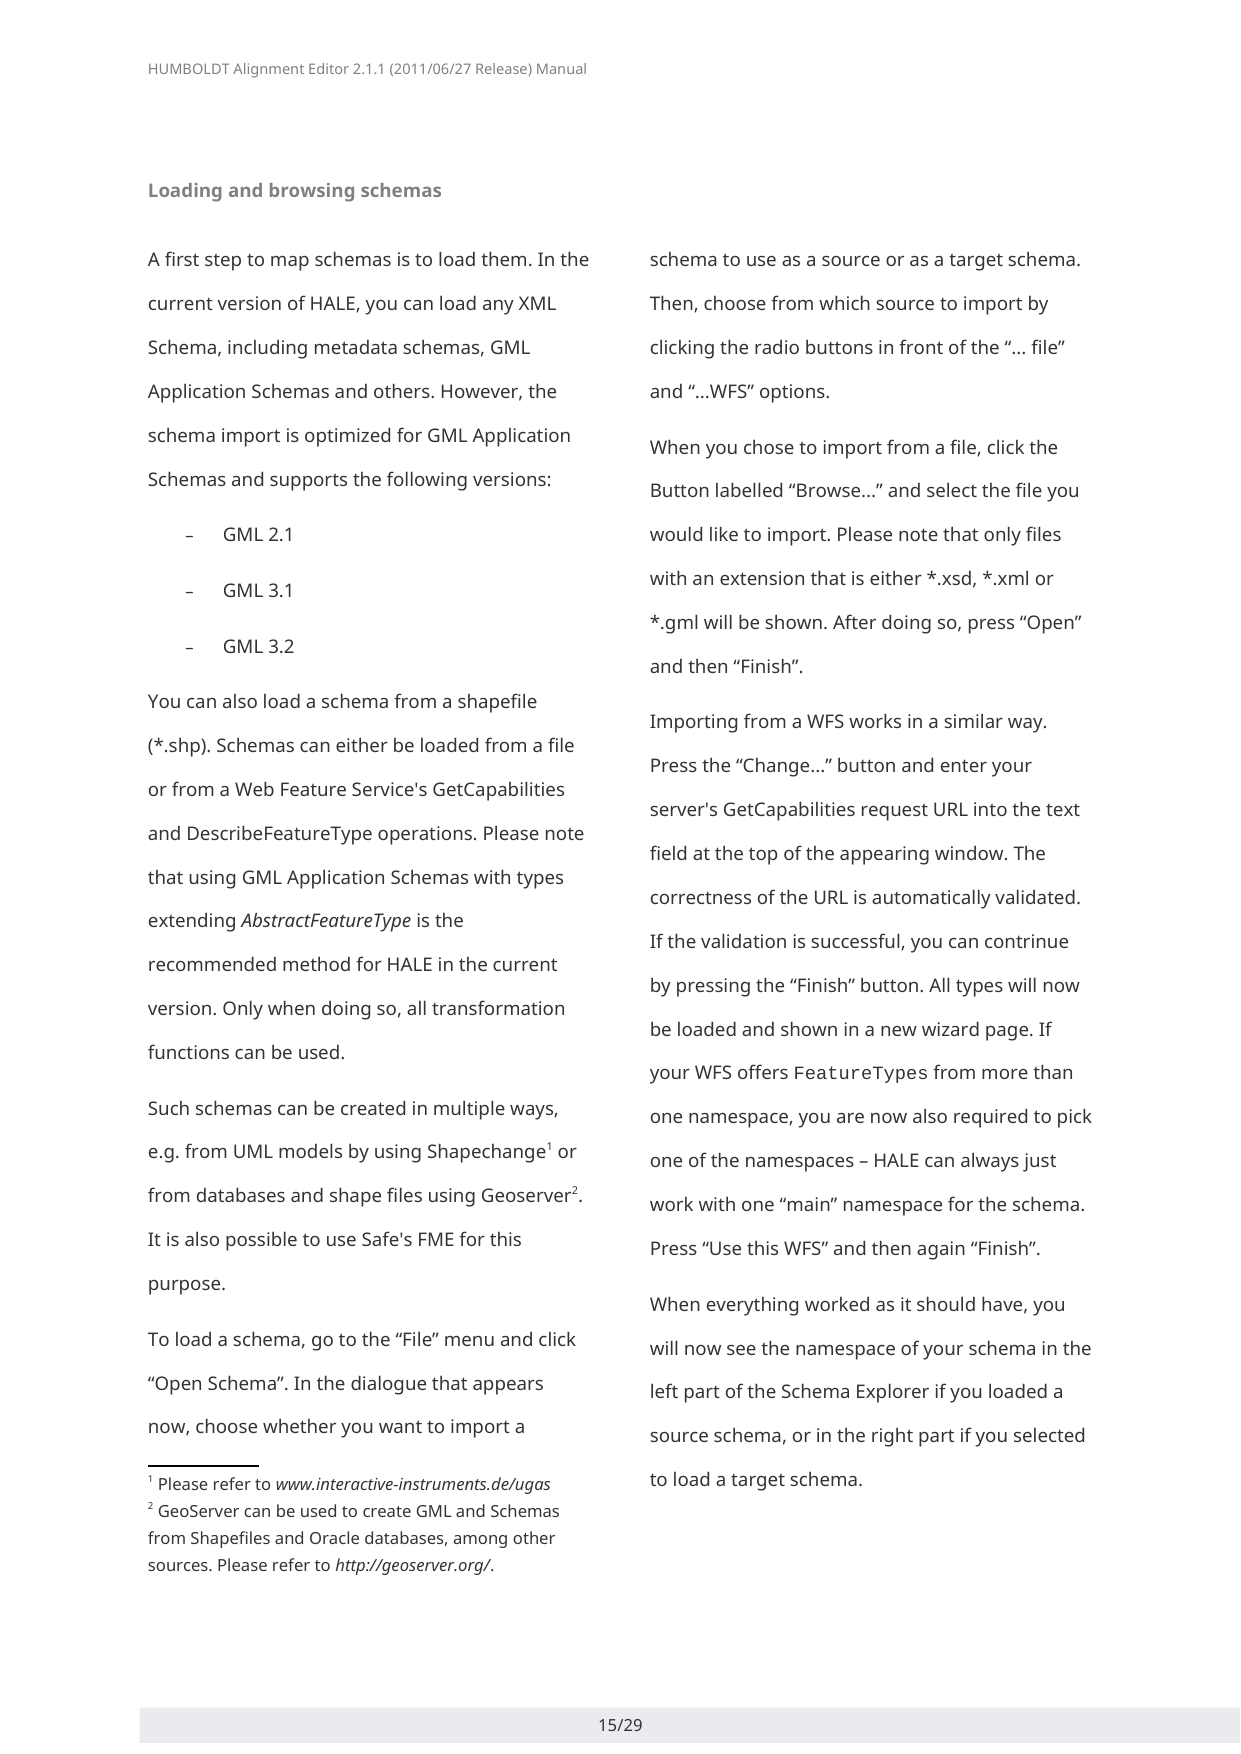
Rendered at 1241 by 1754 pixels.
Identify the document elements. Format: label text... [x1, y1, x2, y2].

text Please refer to www.interactive-instruments.de/ugas [148, 1472, 591, 1495]
text When everything worked as it should have, you will now see the namespace of your schema in the left part of the Schema Explorer if you loaded a source schema, or in the right part if you selected to load a target schema. [649, 1291, 1092, 1492]
text You can also load a schema from a shapefile (*.shp). Schemas can either be loaded from a file or from a Web Feature Service's GetCapabilities and DescribeFeatureType operations. Please note that using GML Application Schemas with types extending AbstractFeatureType is the recommended method for HALE in the current version. Only when doing so, all transformation functions can be used. [148, 688, 591, 1065]
list GML 2.1 [185, 522, 591, 547]
text schema to use as a source or as a target schema. Then, choose from which source to import by clicking the radio buttons in front of the “... file” and “...WFS” options. [649, 247, 1092, 404]
subtitle Loading and browsing schemas [148, 177, 1092, 203]
text To load a schema, go to the “File” menu and click “Open Schema”. In the dialogue that appears now, choose whether you want to import a [148, 1326, 591, 1439]
text A first step to map schemas is to load them. In the current version of HALE, you can load any XML Schema, including metadata schemas, GML Application Schemas and others. However, the schema import is optimized for GML Application Schemas and supports the following versions: [148, 247, 591, 492]
text Importing from a WFS works in a similar way. Press the “Change...” button and enter your server's GetCapabilities request URL into the text field at the top of the appearing window. The correctness of the URL is automatically validated. If the validation is successful, you can contrinue by pressing the “Finish” button. All types will now be loaded and shown in a new wizard page. If your WFS offers FeatureTypes from more than one namespace, you are now also required to pick one of the namespaces – HALE can always just work with one “main” namespace for the schema. Press “Use this WFS” and then again “Finish”. [649, 709, 1092, 1261]
text When you chose to import from a file, click the Button labelled “Browse...” and select the file you would like to import. Please note that only files with an extension that is either *.xsd, *.xml or *.gml will be shown. After doing so, press “Open” and then “Finish”. [649, 434, 1092, 679]
text GeoServer can be used to create GML and Schemas from Shapefiles and Oracle databases, among other sources. Please refer to http://geoserver.org/. [148, 1499, 591, 1577]
text Such schemas can be created in multiple ways, e.g. from UML models by using Shapechange or from databases and shape files using Geoserver. It is also possible to use Safe's FME for this purpose. [148, 1095, 591, 1296]
list GML 3.2 [185, 633, 591, 658]
list GML 3.1 [185, 577, 591, 603]
